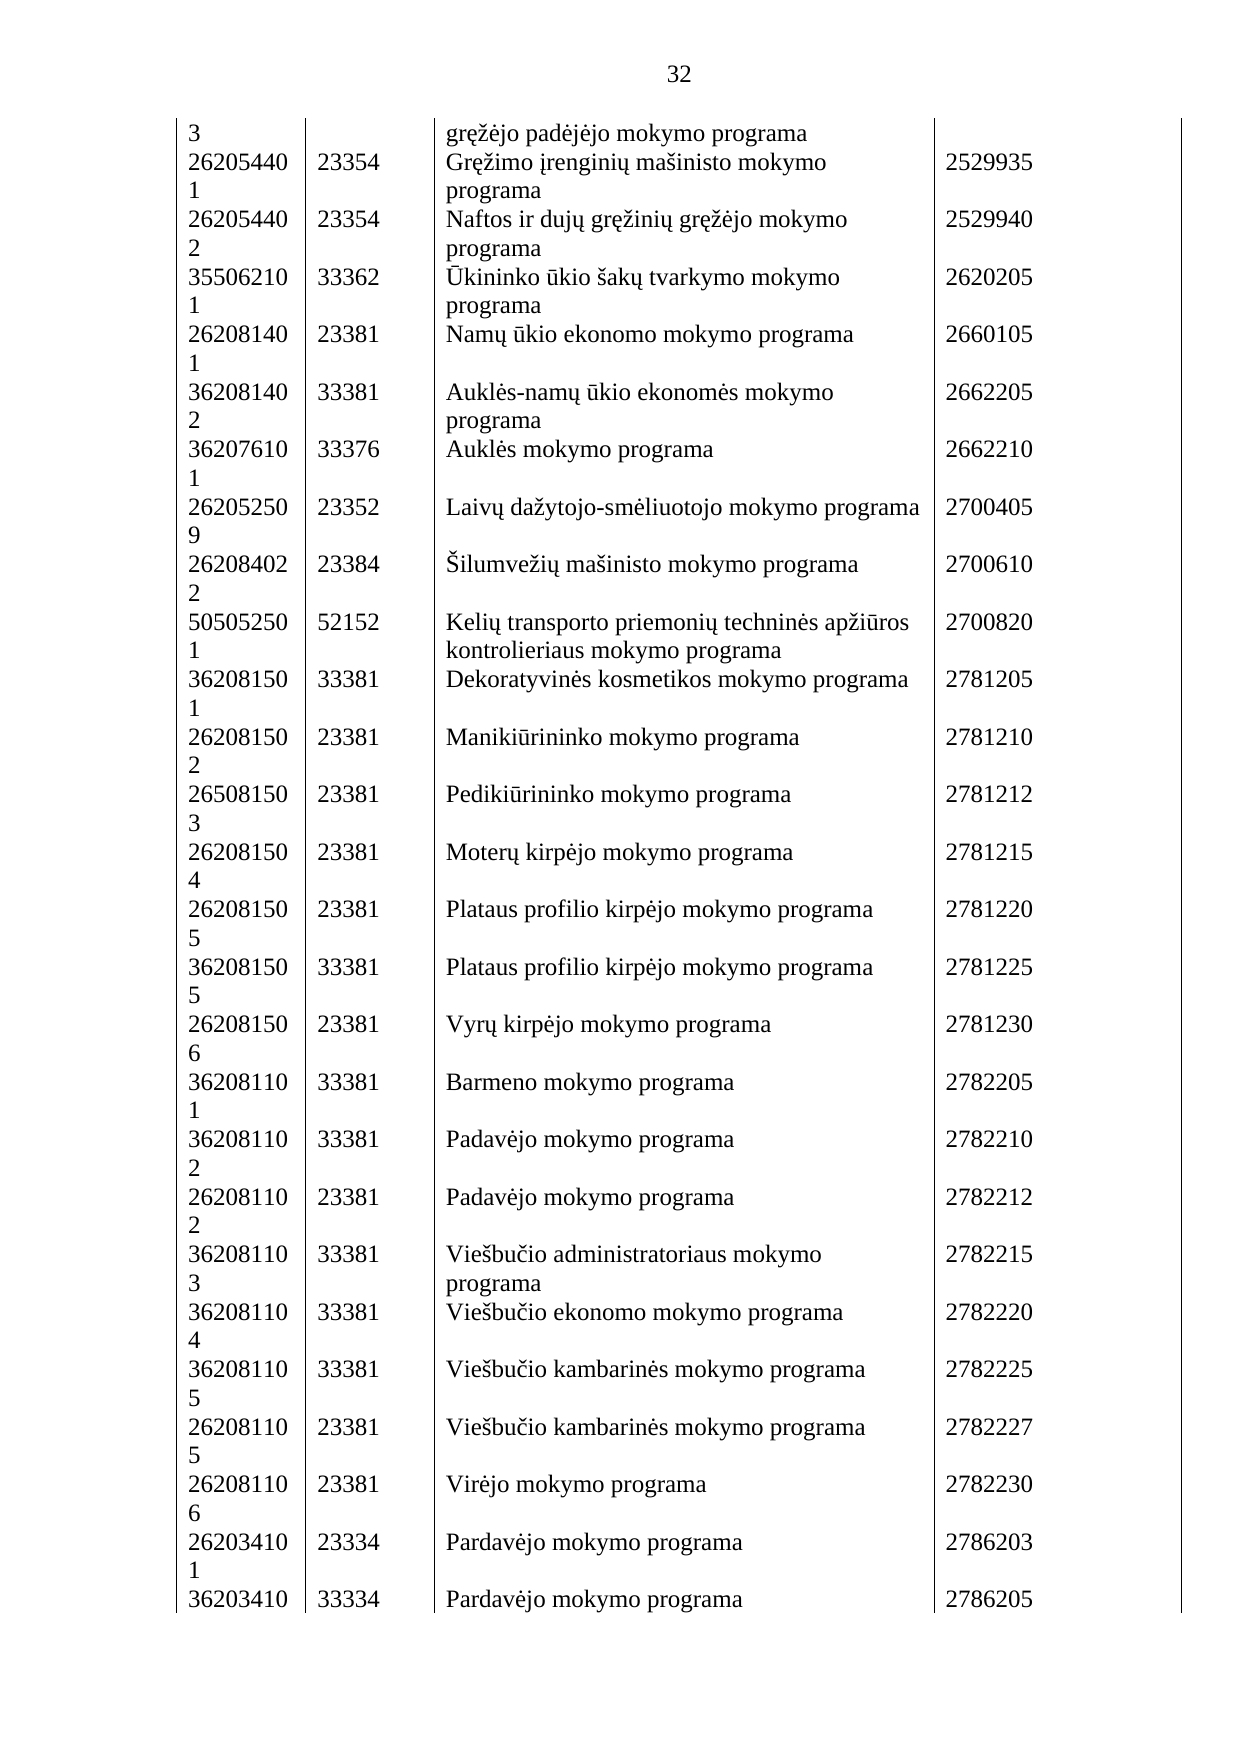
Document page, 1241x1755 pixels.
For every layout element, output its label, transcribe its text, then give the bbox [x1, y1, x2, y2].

table_cell 2529940 [935, 204, 1181, 262]
table_cell 2781212 [935, 779, 1181, 837]
table_cell 262084022 [177, 549, 305, 607]
table_cell 23381 [306, 319, 434, 377]
table_cell Moterų kirpėjo mokymo programa [435, 837, 934, 894]
table_cell 33381 [306, 1354, 434, 1412]
table_cell Namų ūkio ekonomo mokymo programa [435, 319, 934, 377]
table_cell 505052501 [177, 607, 305, 664]
table_cell Gręžimo įrenginių mašinisto mokymo programa [435, 147, 934, 204]
table_cell 362081402 [177, 377, 305, 434]
table_cell Kelių transporto priemonių techninės apžiūros kontrolieriaus mokymo programa [435, 607, 934, 664]
table_cell 33381 [306, 664, 434, 722]
table_cell 362081105 [177, 1354, 305, 1412]
table_cell 2700820 [935, 607, 1181, 664]
table_cell 23381 [306, 1009, 434, 1067]
table_cell 2700405 [935, 492, 1181, 549]
table_cell 355062101 [177, 262, 305, 319]
table_cell 3 [177, 118, 305, 147]
table_cell 36203410 [177, 1584, 305, 1613]
table_cell gręžėjo padėjėjo mokymo programa [435, 118, 934, 147]
table_cell Pedikiūrininko mokymo programa [435, 779, 934, 837]
table_cell 262081504 [177, 837, 305, 894]
table_cell Virėjo mokymo programa [435, 1469, 934, 1527]
table_cell 2662205 [935, 377, 1181, 434]
table_cell 362081505 [177, 952, 305, 1009]
table_cell 362081101 [177, 1067, 305, 1124]
table_cell 2786203 [935, 1527, 1181, 1584]
table_cell 23381 [306, 722, 434, 779]
table_cell Auklės mokymo programa [435, 434, 934, 492]
table_cell 262081105 [177, 1412, 305, 1469]
table_cell Viešbučio ekonomo mokymo programa [435, 1297, 934, 1354]
table_cell 23381 [306, 1182, 434, 1239]
table_cell 362081104 [177, 1297, 305, 1354]
table_cell 2782210 [935, 1124, 1181, 1182]
table_cell 362081102 [177, 1124, 305, 1182]
table_cell 262081505 [177, 894, 305, 952]
table_cell 33381 [306, 1124, 434, 1182]
table_cell 33381 [306, 377, 434, 434]
table_cell 262081106 [177, 1469, 305, 1527]
table_cell 33376 [306, 434, 434, 492]
table_cell 262081502 [177, 722, 305, 779]
table_cell 2660105 [935, 319, 1181, 377]
table_cell Padavėjo mokymo programa [435, 1182, 934, 1239]
table_cell 362081103 [177, 1239, 305, 1297]
table_cell 2529935 [935, 147, 1181, 204]
table_cell 2700610 [935, 549, 1181, 607]
table_cell 362081501 [177, 664, 305, 722]
table_cell Viešbučio kambarinės mokymo programa [435, 1412, 934, 1469]
table_cell 2782225 [935, 1354, 1181, 1412]
table_cell Viešbučio administratoriaus mokymo programa [435, 1239, 934, 1297]
table_cell 52152 [306, 607, 434, 664]
table_cell 2662210 [935, 434, 1181, 492]
table_cell Šilumvežių mašinisto mokymo programa [435, 549, 934, 607]
table_cell 362076101 [177, 434, 305, 492]
table_cell Barmeno mokymo programa [435, 1067, 934, 1124]
table_cell 2786205 [935, 1584, 1181, 1613]
table_cell Naftos ir dujų gręžinių gręžėjo mokymo programa [435, 204, 934, 262]
table_cell 33334 [306, 1584, 434, 1613]
table_cell [935, 118, 1181, 147]
table_cell 2782215 [935, 1239, 1181, 1297]
table_cell 262052509 [177, 492, 305, 549]
table_cell 23381 [306, 837, 434, 894]
table_cell 23381 [306, 1412, 434, 1469]
table_cell 2782205 [935, 1067, 1181, 1124]
table_cell 33381 [306, 1297, 434, 1354]
table_cell 2782212 [935, 1182, 1181, 1239]
table_cell Vyrų kirpėjo mokymo programa [435, 1009, 934, 1067]
table_cell 2782230 [935, 1469, 1181, 1527]
table_cell 33381 [306, 1239, 434, 1297]
table_cell Plataus profilio kirpėjo mokymo programa [435, 894, 934, 952]
table_cell 262054402 [177, 204, 305, 262]
table_cell 2781230 [935, 1009, 1181, 1067]
table_cell 262081506 [177, 1009, 305, 1067]
table_cell 262081102 [177, 1182, 305, 1239]
table_cell 23381 [306, 1469, 434, 1527]
table_cell 2781220 [935, 894, 1181, 952]
table_cell Dekoratyvinės kosmetikos mokymo programa [435, 664, 934, 722]
table_cell Pardavėjo mokymo programa [435, 1584, 934, 1613]
table_cell 262054401 [177, 147, 305, 204]
table_cell 2781205 [935, 664, 1181, 722]
table_cell 265081503 [177, 779, 305, 837]
table_cell Ūkininko ūkio šakų tvarkymo mokymo programa [435, 262, 934, 319]
table_cell 2782227 [935, 1412, 1181, 1469]
table_cell 23381 [306, 894, 434, 952]
table_cell 33381 [306, 952, 434, 1009]
table_cell Manikiūrininko mokymo programa [435, 722, 934, 779]
table_cell 2781215 [935, 837, 1181, 894]
table_cell 23354 [306, 204, 434, 262]
table_cell 2620205 [935, 262, 1181, 319]
table_cell Viešbučio kambarinės mokymo programa [435, 1354, 934, 1412]
table_cell 2782220 [935, 1297, 1181, 1354]
table_cell 2781210 [935, 722, 1181, 779]
table_cell 23384 [306, 549, 434, 607]
table_cell 33381 [306, 1067, 434, 1124]
table_cell 23354 [306, 147, 434, 204]
table_cell Pardavėjo mokymo programa [435, 1527, 934, 1584]
table_cell 262081401 [177, 319, 305, 377]
table_cell Plataus profilio kirpėjo mokymo programa [435, 952, 934, 1009]
table_cell Auklės-namų ūkio ekonomės mokymo programa [435, 377, 934, 434]
table_cell 2781225 [935, 952, 1181, 1009]
table_cell 23334 [306, 1527, 434, 1584]
table_cell 33362 [306, 262, 434, 319]
table_cell 262034101 [177, 1527, 305, 1584]
table_cell Laivų dažytojo-smėliuotojo mokymo programa [435, 492, 934, 549]
table_cell 23381 [306, 779, 434, 837]
table_cell 23352 [306, 492, 434, 549]
table_cell Padavėjo mokymo programa [435, 1124, 934, 1182]
table_cell [306, 118, 434, 147]
